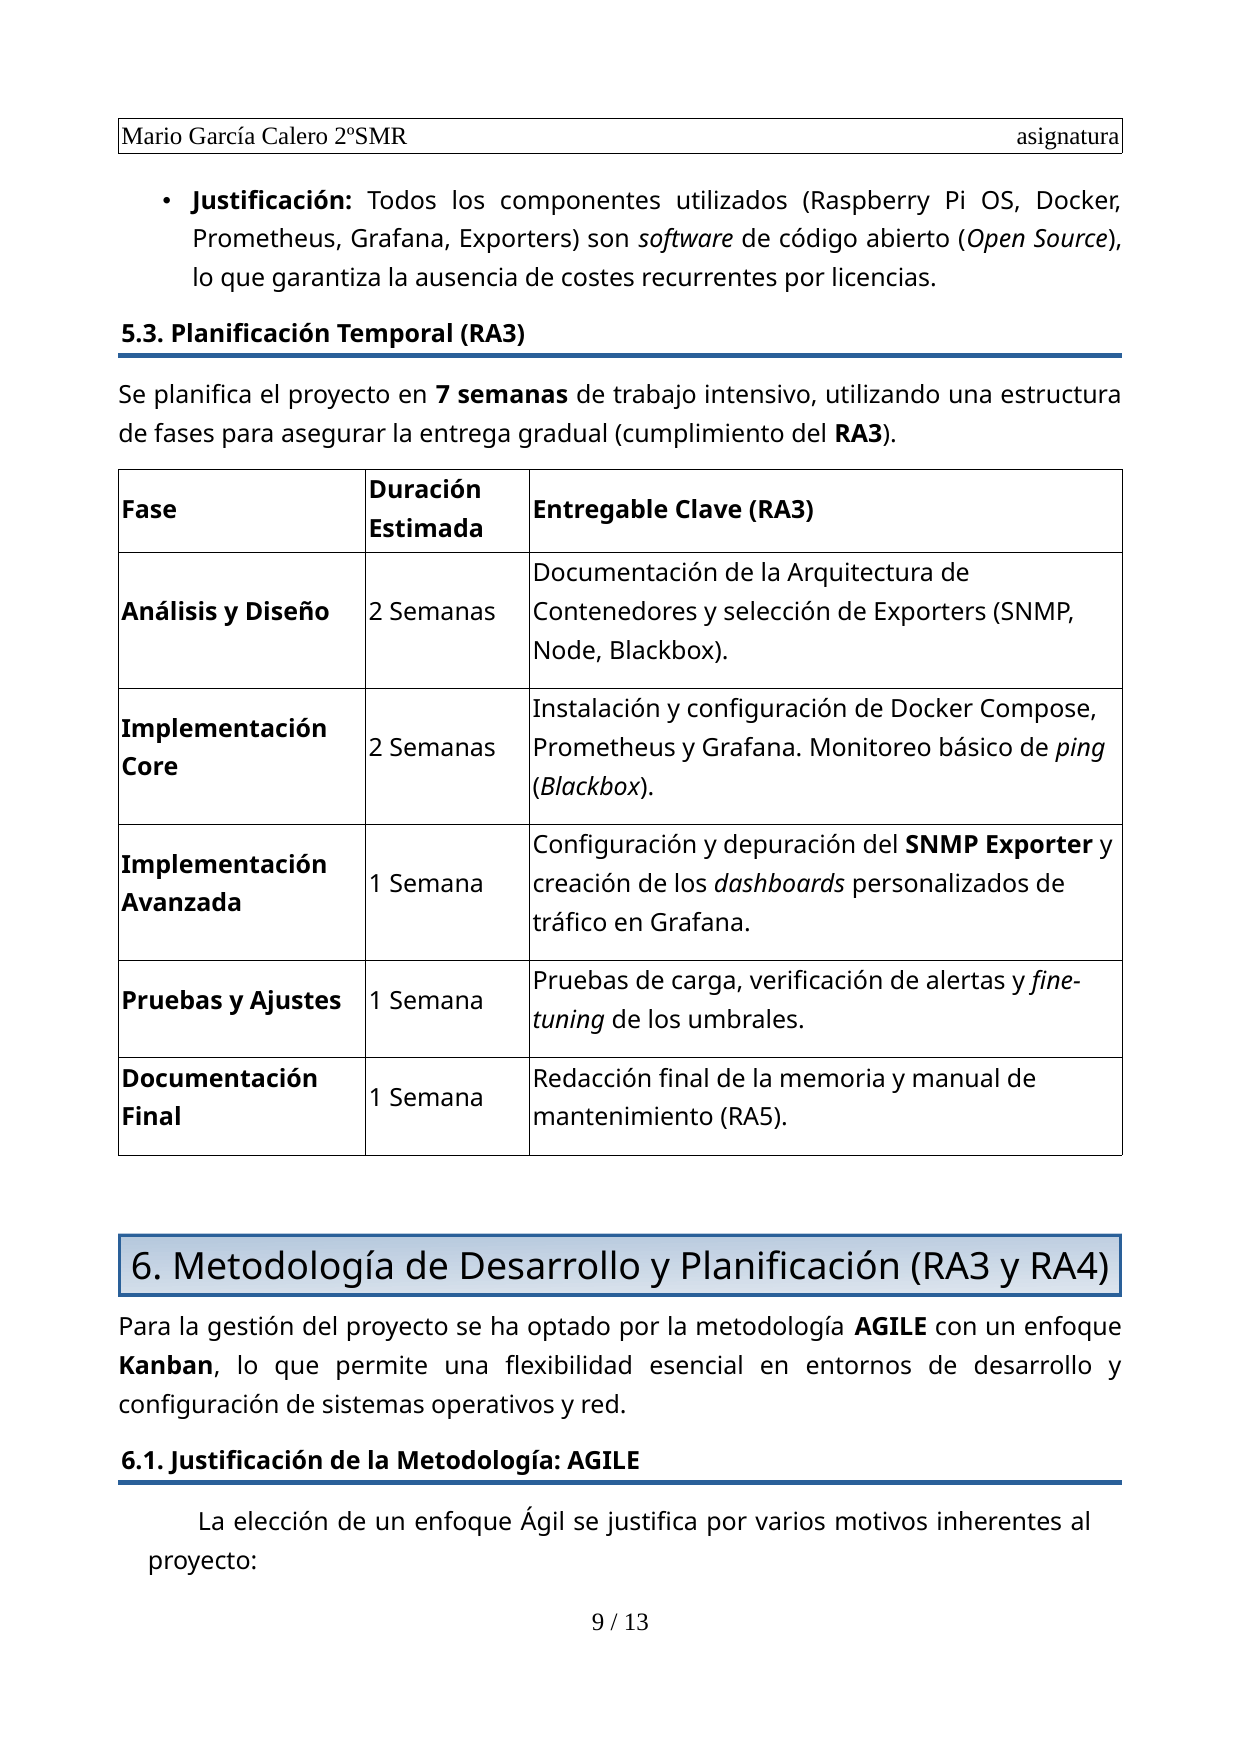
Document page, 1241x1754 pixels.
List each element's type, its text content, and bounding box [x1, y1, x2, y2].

table_cell 2 Semanas [366, 553, 529, 688]
table_header Entregable Clave (RA3) [530, 470, 1122, 552]
table_cell Implementación Core [119, 689, 365, 824]
text Para la gestión del proyecto se ha optado por la metodología AGILE con un enfoque Kanban, lo que permite una flexibilidad esencial en entornos de desarrollo y configuración de sistemas operativos y red. [118, 1309, 1122, 1421]
subtitle 6. Metodología de Desarrollo y Planificación (RA3 y RA4) [121, 1237, 1119, 1293]
text La elección de un enfoque Ágil se justifica por varios motivos inherentes al proyecto: [148, 1504, 1093, 1577]
table_cell Configuración y depuración del SNMP Exporter y creación de los dashboards personalizados de tráfico en Grafana. [530, 825, 1122, 960]
subtitle 6.1. Justificación de la Metodología: AGILE [118, 1440, 1122, 1480]
table_cell Documentación de la Arquitectura de Contenedores y selección de Exporters (SNMP, Node, Blackbox). [530, 553, 1122, 688]
subtitle 5.3. Planificación Temporal (RA3) [118, 313, 1122, 353]
text Se planifica el proyecto en 7 semanas de trabajo intensivo, utilizando una estructura de fases para asegurar la entrega gradual (cumplimiento del RA3). [118, 377, 1122, 450]
table_header Duración Estimada [366, 470, 529, 552]
list Justificación: Todos los componentes utilizados (Raspberry Pi OS, Docker, Prometheus, Grafana, Exporters) son software de código abierto (Open Source), lo que garantiza la ausencia de costes recurrentes por licencias. [162, 182, 1122, 294]
table_cell Pruebas de carga, verificación de alertas y fine-tuning de los umbrales. [530, 961, 1122, 1057]
table_cell Instalación y configuración de Docker Compose, Prometheus y Grafana. Monitoreo básico de ping (Blackbox). [530, 689, 1122, 824]
table_cell Implementación Avanzada [119, 825, 365, 960]
table_cell 1 Semana [366, 1058, 529, 1154]
table_cell Documentación Final [119, 1058, 365, 1154]
table_cell Pruebas y Ajustes [119, 961, 365, 1057]
table_header Fase [119, 470, 365, 552]
table_cell 2 Semanas [366, 689, 529, 824]
table_cell Redacción final de la memoria y manual de mantenimiento (RA5). [530, 1058, 1122, 1154]
table_cell 1 Semana [366, 961, 529, 1057]
table_cell Análisis y Diseño [119, 553, 365, 688]
table_cell 1 Semana [366, 825, 529, 960]
